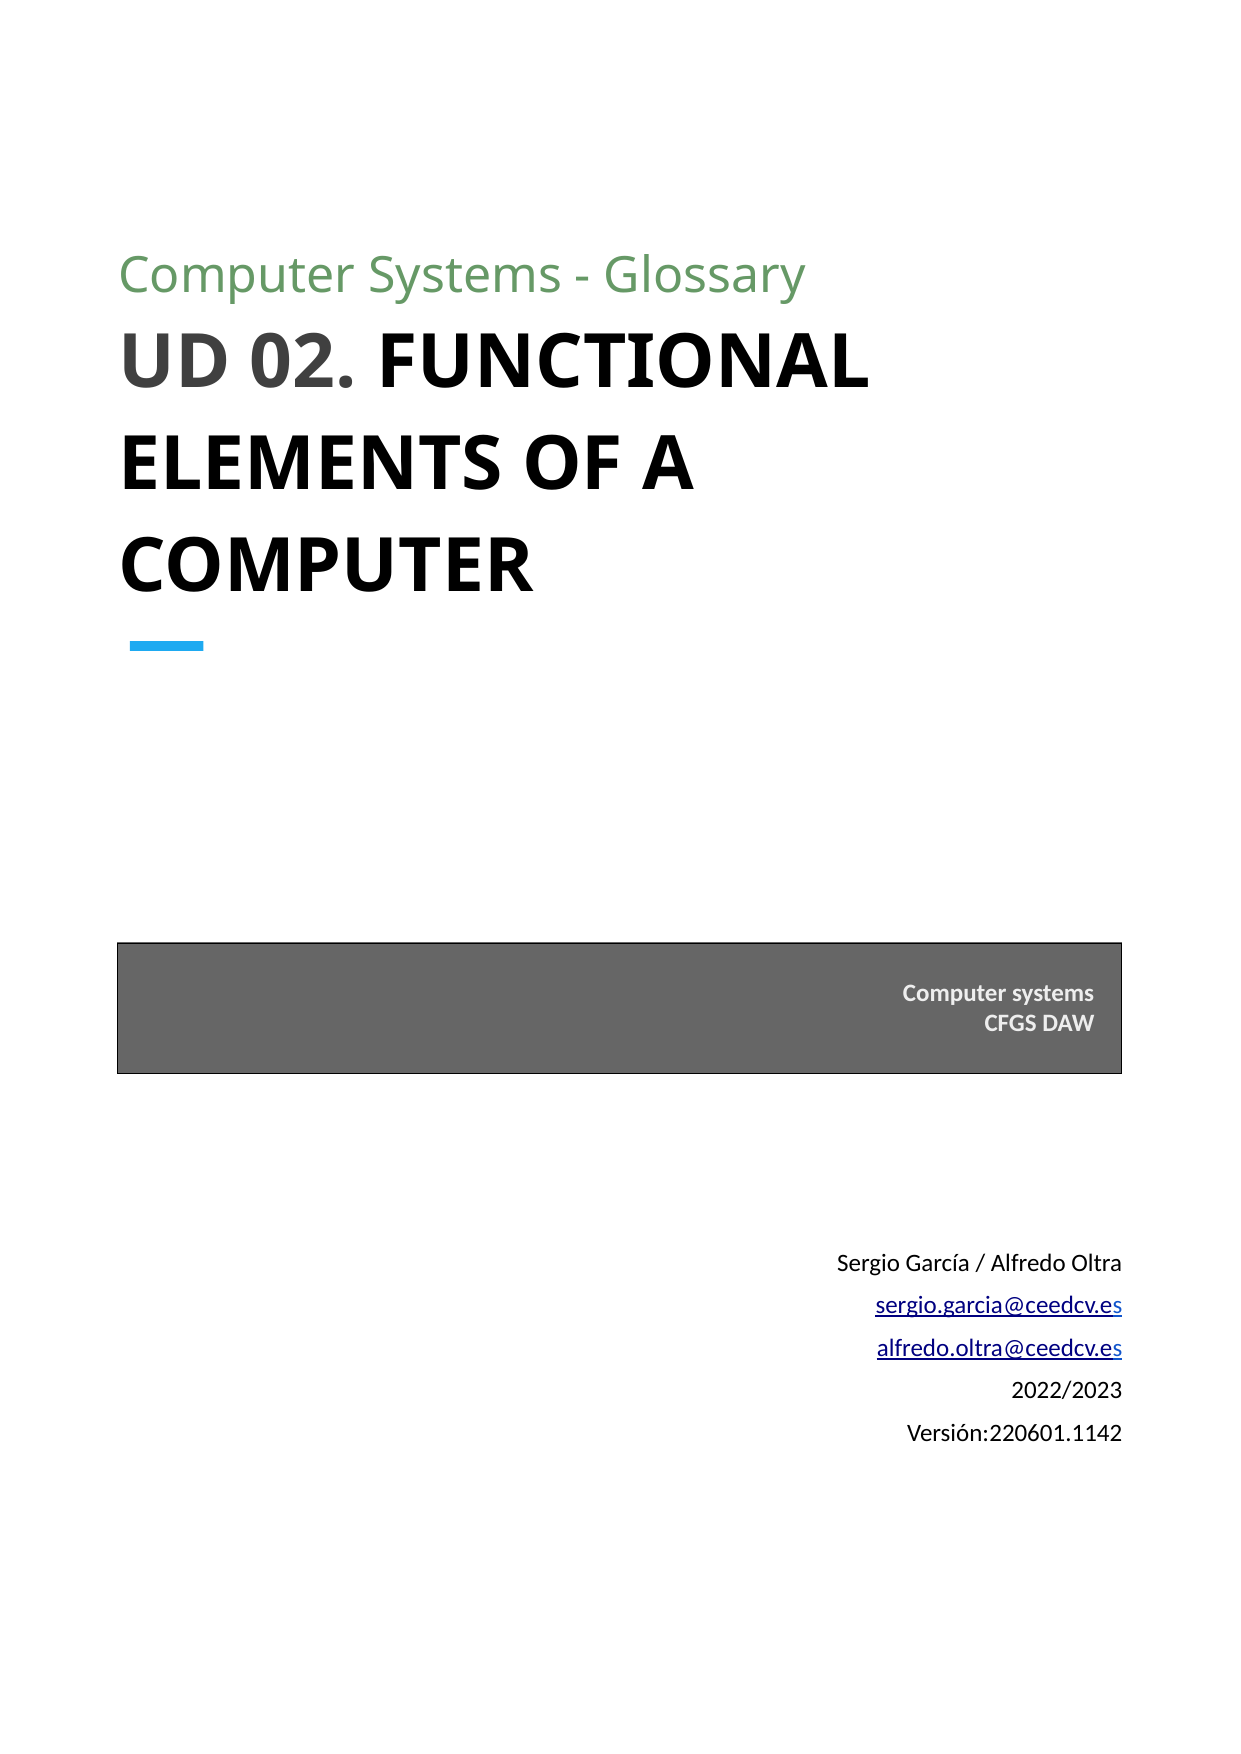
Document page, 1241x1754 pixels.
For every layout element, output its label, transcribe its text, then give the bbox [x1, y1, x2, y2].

text Computer Systems - Glossary UD 02. Functional elements of a computer [118, 239, 1122, 614]
text sergio.garcia@ceedcv.es [231, 1289, 1122, 1320]
text Computer systems [121, 977, 1094, 1007]
picture [129, 641, 204, 651]
text Versión:220601.1141 [118, 1417, 1122, 1447]
text Sergio García / Alfredo Oltra [231, 1247, 1122, 1278]
text 2022/2023 [118, 1374, 1122, 1405]
text alfredo.oltra@ceedcv.es [231, 1332, 1122, 1362]
text CFGS DAW [121, 1007, 1094, 1038]
